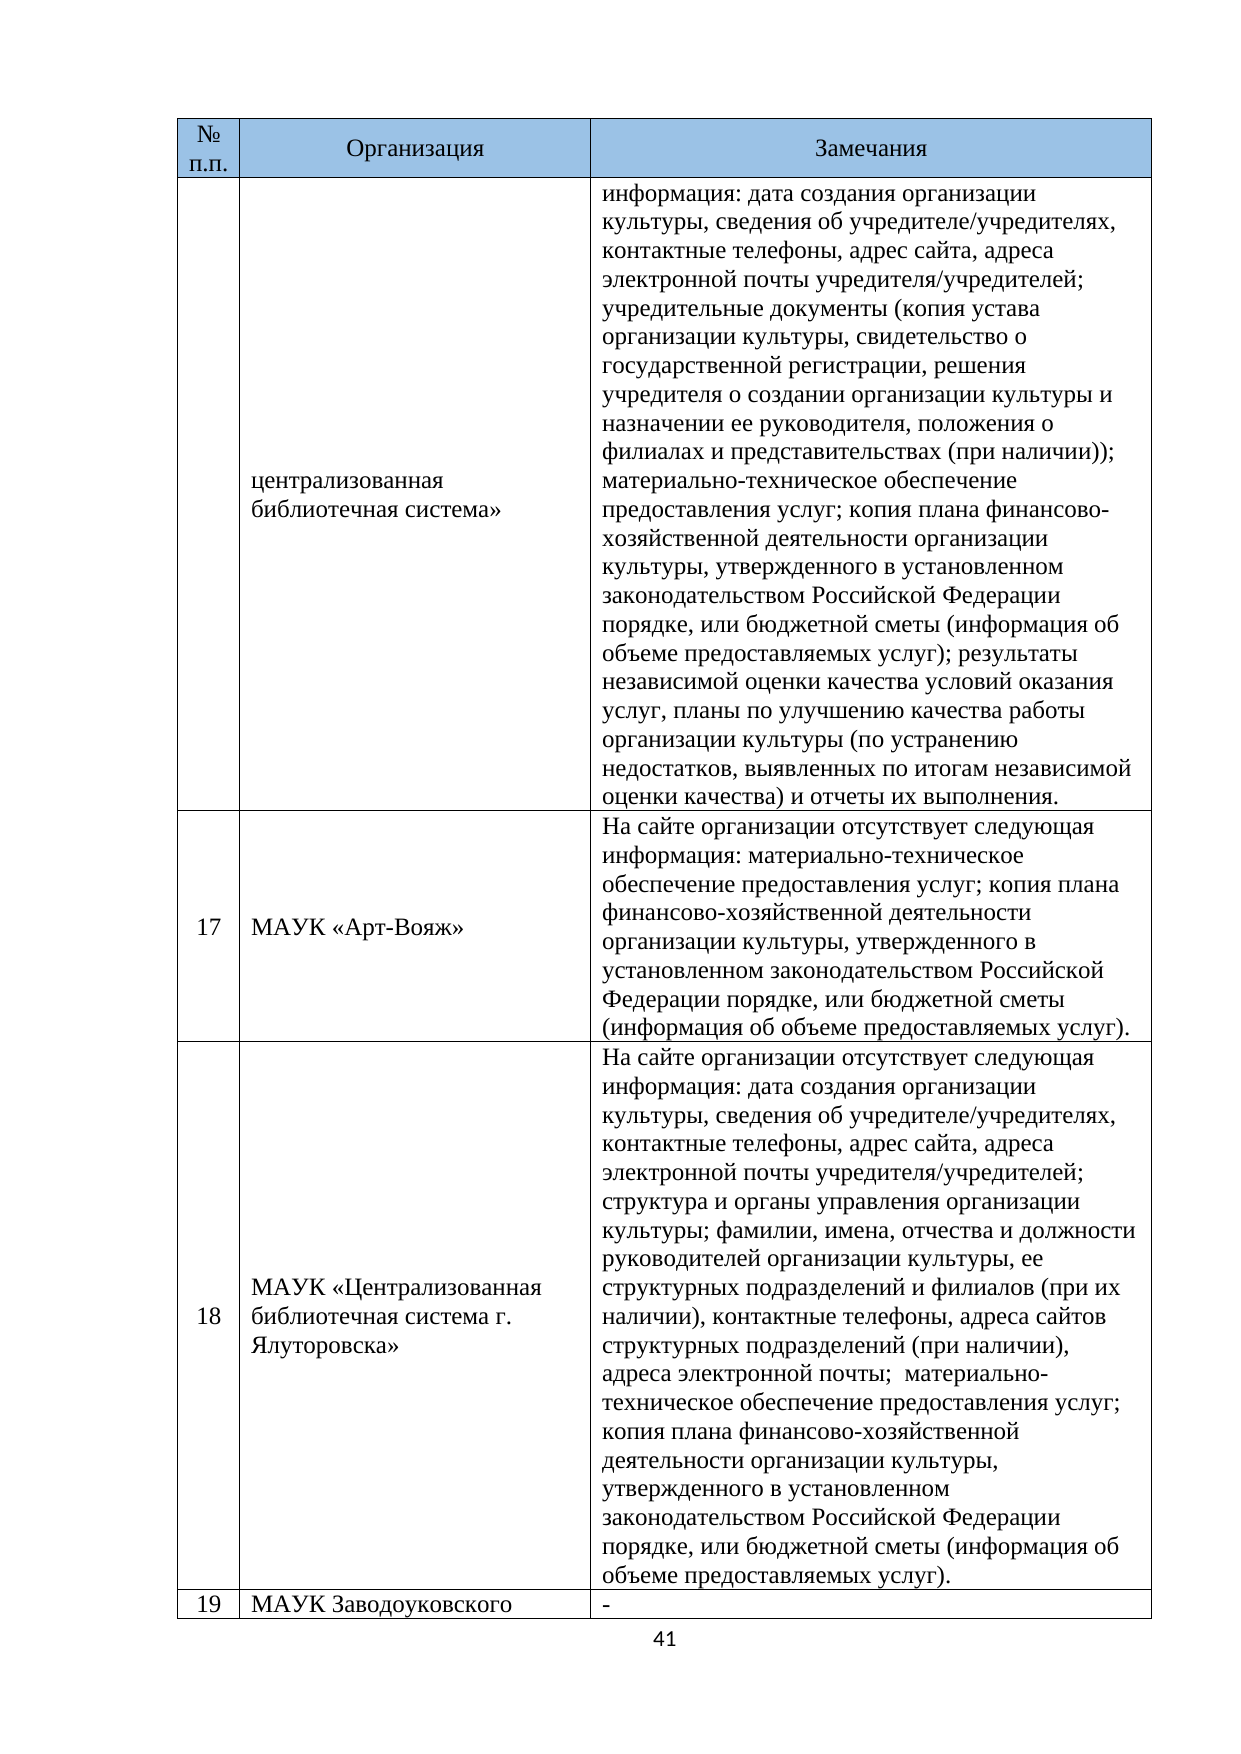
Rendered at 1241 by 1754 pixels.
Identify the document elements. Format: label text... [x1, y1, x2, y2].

table_cell - [591, 1590, 1151, 1618]
table_header Организация [240, 119, 590, 177]
table_cell 17 [178, 811, 239, 1041]
table_cell МАУК «Арт-Вояж» [240, 811, 590, 1041]
table_cell централизованная библиотечная система» [240, 178, 590, 810]
table_cell 18 [178, 1042, 239, 1588]
table_header Замечания [591, 119, 1151, 177]
table_cell На сайте организации отсутствует следующая информация: материально-техническое обеспечение предоставления услуг; копия плана финансово-хозяйственной деятельности организации культуры, утвержденного в установленном законодательством Российской Федерации порядке, или бюджетной сметы (информация об объеме предоставляемых услуг). [591, 811, 1151, 1041]
table_cell МАУК Заводоуковского [240, 1590, 590, 1618]
table_header № п.п. [178, 119, 239, 177]
table_cell На сайте организации отсутствует следующая информация: дата создания организации культуры, сведения об учредителе/учредителях, контактные телефоны, адрес сайта, адреса электронной почты учредителя/учредителей; структура и органы управления организации культуры; фамилии, имена, отчества и должности руководителей организации культуры, ее структурных подразделений и филиалов (при их наличии), контактные телефоны, адреса сайтов структурных подразделений (при наличии), адреса электронной почты; материально-техническое обеспечение предоставления услуг; копия плана финансово-хозяйственной деятельности организации культуры, утвержденного в установленном законодательством Российской Федерации порядке, или бюджетной сметы (информация об объеме предоставляемых услуг). [591, 1042, 1151, 1588]
table_cell информация: дата создания организации культуры, сведения об учредителе/учредителях, контактные телефоны, адрес сайта, адреса электронной почты учредителя/учредителей; учредительные документы (копия устава организации культуры, свидетельство о государственной регистрации, решения учредителя о создании организации культуры и назначении ее руководителя, положения о филиалах и представительствах (при наличии)); материально-техническое обеспечение предоставления услуг; копия плана финансово-хозяйственной деятельности организации культуры, утвержденного в установленном законодательством Российской Федерации порядке, или бюджетной сметы (информация об объеме предоставляемых услуг); результаты независимой оценки качества условий оказания услуг, планы по улучшению качества работы организации культуры (по устранению недостатков, выявленных по итогам независимой оценки качества) и отчеты их выполнения. [591, 178, 1151, 810]
table_cell [178, 178, 239, 810]
table_cell МАУК «Централизованная библиотечная система г. Ялуторовска» [240, 1042, 590, 1588]
table_cell 19 [178, 1590, 239, 1618]
